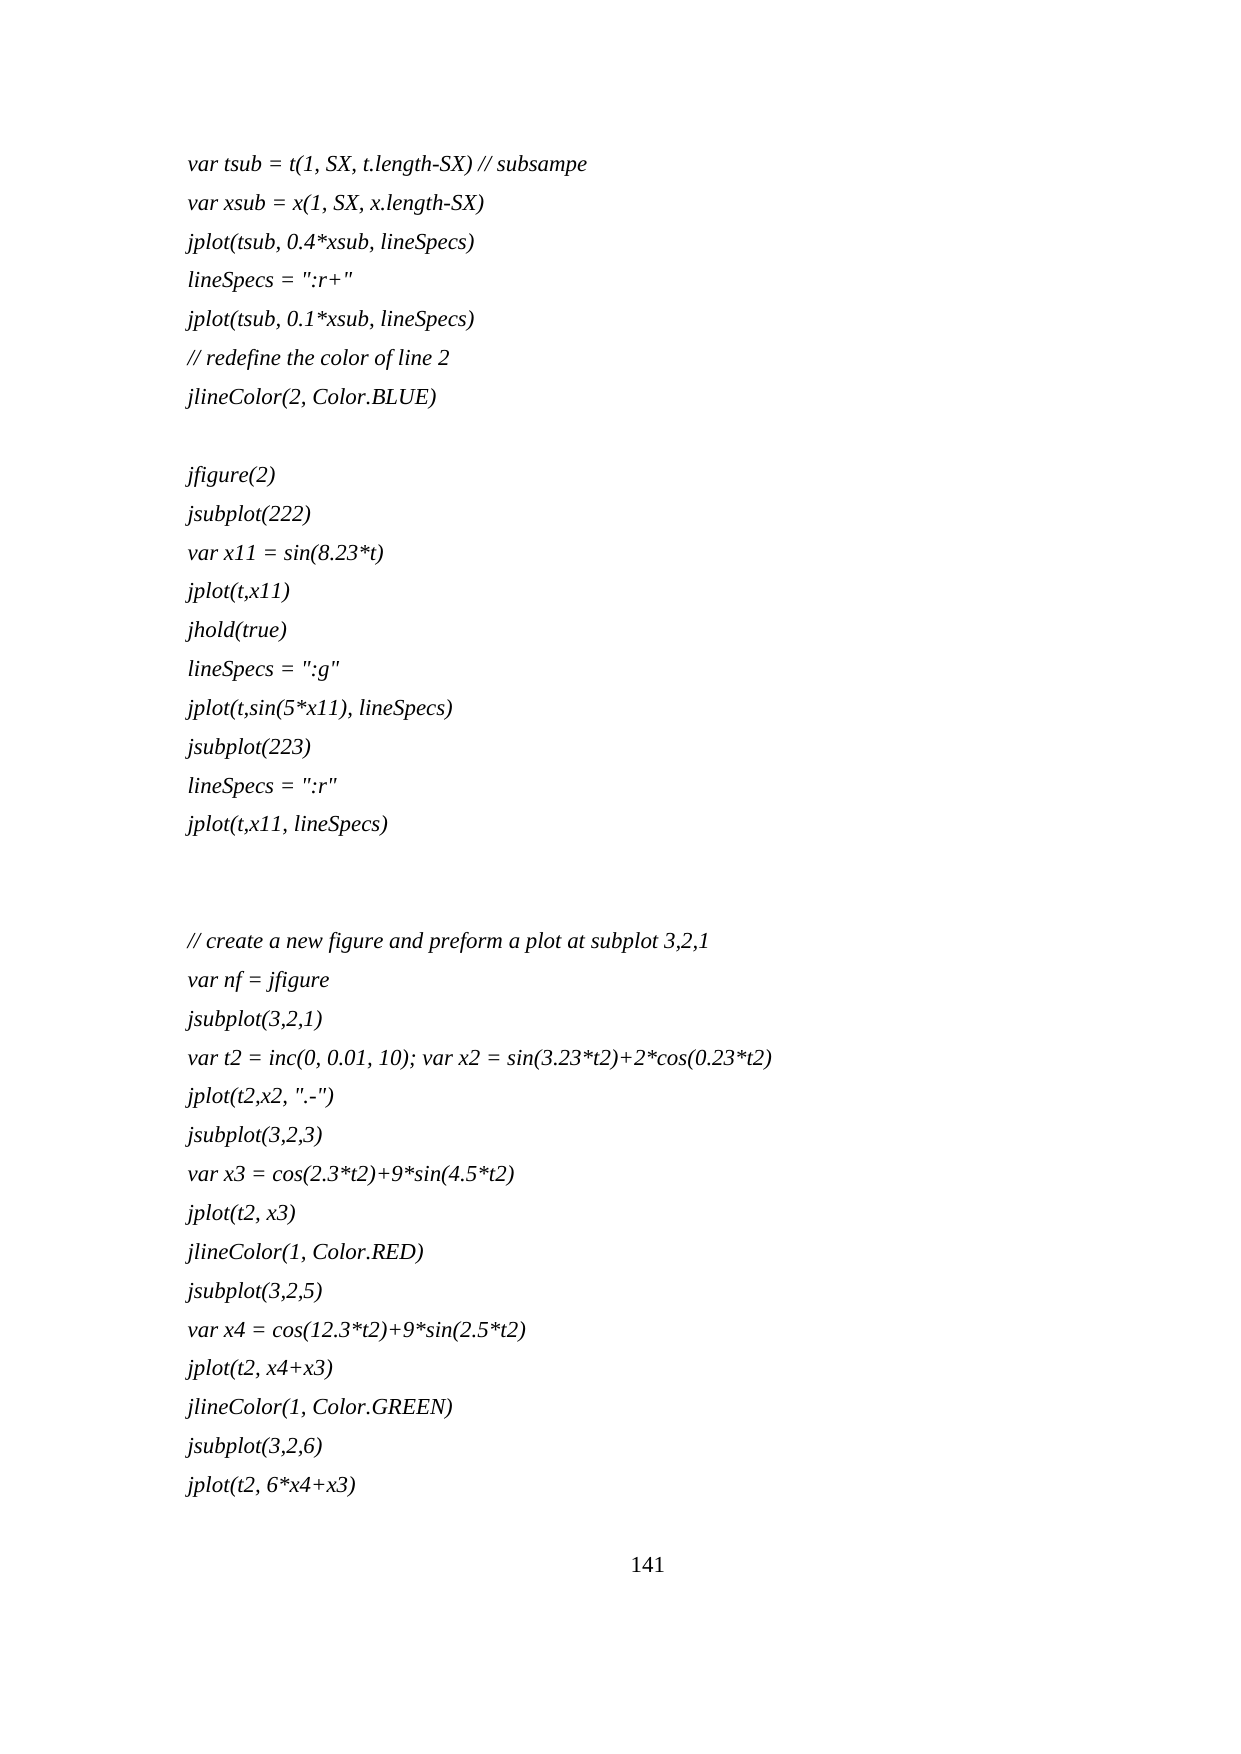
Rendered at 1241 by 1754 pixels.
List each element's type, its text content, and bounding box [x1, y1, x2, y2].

text jlineColor(2, Color.BLUE) [187, 383, 1108, 409]
text var t2 = inc(0, 0.01, 10); var x2 = sin(3.23*t2)+2*cos(0.23*t2) [187, 1044, 1108, 1070]
text var xsub = x(1, SX, x.length-SX) [187, 189, 1108, 215]
text lineSpecs = ":r" [187, 772, 1108, 798]
text jplot(t2, x3) [187, 1199, 1108, 1225]
text jlineColor(1, Color.RED) [187, 1238, 1108, 1264]
text var tsub = t(1, SX, t.length-SX) // subsampe [187, 150, 1108, 176]
text // redefine the color of line 2 [187, 344, 1108, 371]
text // create a new figure and preform a plot at subplot 3,2,1 [187, 927, 1108, 953]
text jfigure(2) [187, 461, 1108, 487]
text jsubplot(3,2,5) [187, 1277, 1108, 1303]
text jsubplot(3,2,1) [187, 1005, 1108, 1031]
text jplot(t2,x2, ".-") [187, 1082, 1108, 1109]
text jplot(t,x11, lineSpecs) [187, 811, 1108, 837]
text jplot(t,x11) [187, 577, 1108, 604]
text var x11 = sin(8.23*t) [187, 538, 1108, 565]
text jsubplot(3,2,6) [187, 1432, 1108, 1458]
text var x3 = cos(2.3*t2)+9*sin(4.5*t2) [187, 1160, 1108, 1187]
text jsubplot(223) [187, 733, 1108, 759]
text var nf = jfigure [187, 966, 1108, 992]
text jplot(tsub, 0.4*xsub, lineSpecs) [187, 228, 1108, 254]
text jplot(t2, 6*x4+x3) [187, 1471, 1108, 1497]
text lineSpecs = ":g" [187, 655, 1108, 681]
text jsubplot(3,2,3) [187, 1121, 1108, 1148]
text jsubplot(222) [187, 500, 1108, 526]
text jplot(tsub, 0.1*xsub, lineSpecs) [187, 305, 1108, 332]
text jplot(t2, x4+x3) [187, 1354, 1108, 1381]
text jlineColor(1, Color.GREEN) [187, 1393, 1108, 1420]
text jplot(t,sin(5*x11), lineSpecs) [187, 694, 1108, 720]
text lineSpecs = ":r+" [187, 267, 1108, 293]
text var x4 = cos(12.3*t2)+9*sin(2.5*t2) [187, 1316, 1108, 1342]
text jhold(true) [187, 616, 1108, 643]
